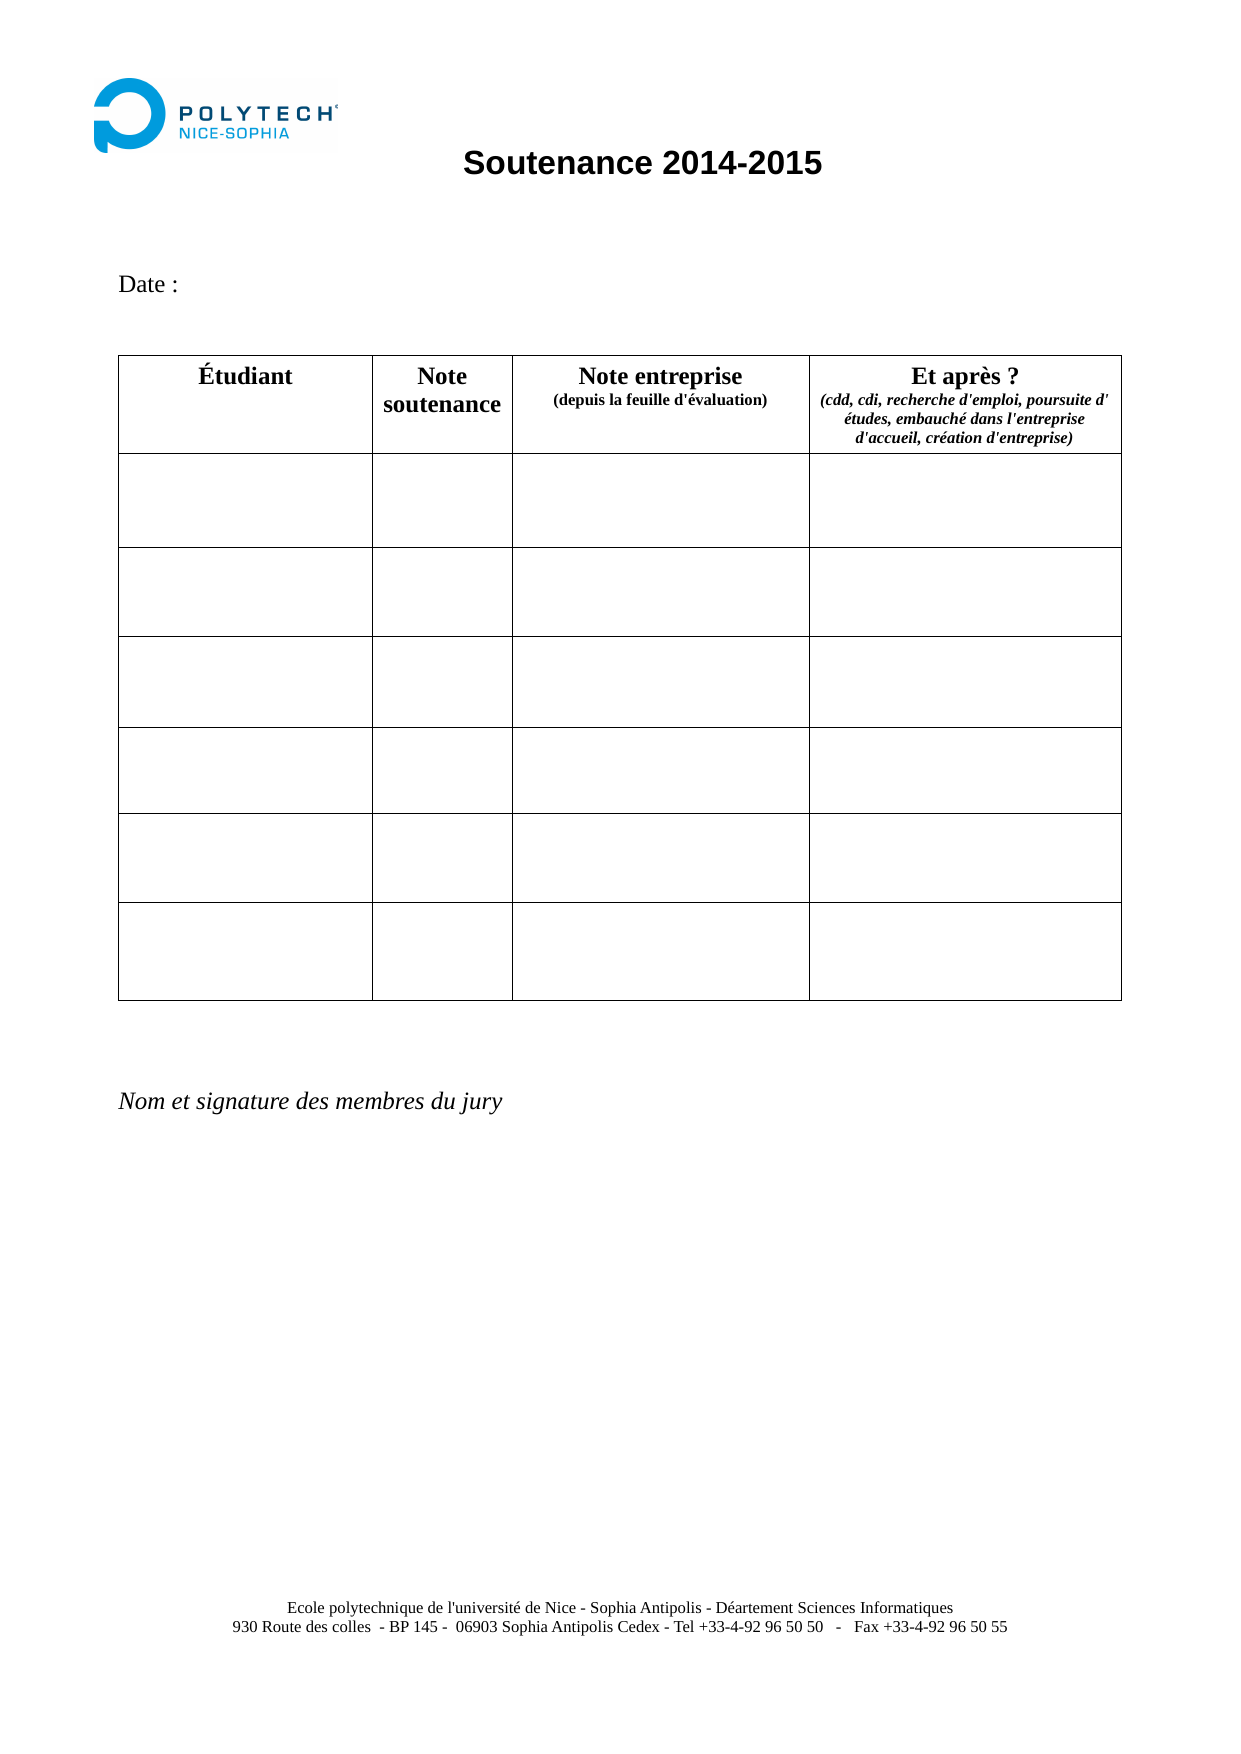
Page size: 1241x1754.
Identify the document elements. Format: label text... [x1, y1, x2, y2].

table_cell [513, 728, 809, 813]
table_header Note soutenance [373, 356, 512, 453]
table_cell [119, 548, 372, 636]
table_cell [119, 454, 372, 547]
table_header Et après ? (cdd, cdi, recherche d'emploi, poursuite d' études, embauché dans l'entreprise d'accueil, création d'entreprise) [810, 356, 1121, 453]
table_cell [810, 454, 1121, 547]
table_cell [810, 814, 1121, 902]
text Date : [118, 269, 1122, 297]
table_cell [810, 903, 1121, 1000]
table_cell [373, 548, 512, 636]
table_header Note entreprise (depuis la feuille d'évaluation) [513, 356, 809, 453]
table_cell [513, 454, 809, 547]
table_cell [810, 728, 1121, 813]
table_cell [810, 548, 1121, 636]
table_cell [119, 903, 372, 1000]
picture [94, 93, 151, 134]
table_cell [373, 814, 512, 902]
table_header Étudiant [119, 356, 372, 453]
table_cell [373, 903, 512, 1000]
table_cell [513, 548, 809, 636]
table_cell [119, 637, 372, 727]
picture [94, 78, 120, 102]
table_cell [810, 637, 1121, 727]
table_cell [119, 728, 372, 813]
table_cell [119, 814, 372, 902]
table_cell [373, 728, 512, 813]
picture [94, 146, 100, 153]
text Nom et signature des membres du jury [118, 1086, 1122, 1115]
table_cell [373, 454, 512, 547]
table_cell [513, 814, 809, 902]
table_cell [373, 637, 512, 727]
picture [108, 78, 338, 153]
table_cell [513, 903, 809, 1000]
table_cell [513, 637, 809, 727]
